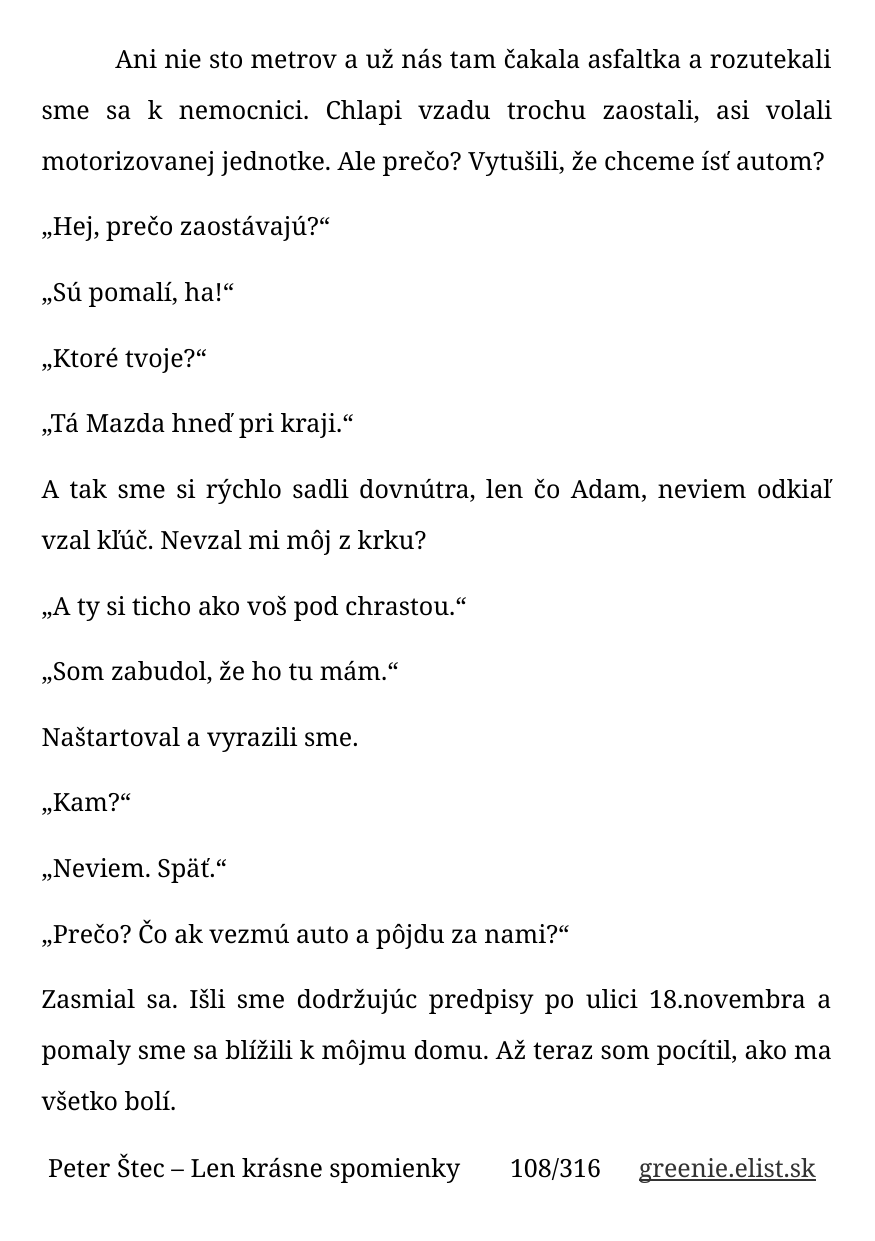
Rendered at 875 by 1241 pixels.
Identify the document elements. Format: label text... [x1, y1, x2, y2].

text „Tá Mazda hneď pri kraji.“ [41, 406, 833, 440]
text A tak sme si rýchlo sadli dovnútra, len čo Adam, neviem odkiaľ vzal kľúč. Nevzal mi môj z krku? [41, 472, 833, 557]
text „Ktoré tvoje?“ [41, 340, 833, 374]
text Naštartoval a vyrazili sme. [41, 719, 833, 753]
text „Prečo? Čo ak vezmú auto a pôjdu za nami?“ [41, 916, 833, 950]
text „Som zabudol, že ho tu mám.“ [41, 654, 833, 688]
text „Hej, prečo zaostávajú?“ [41, 209, 833, 243]
text „Sú pomalí, ha!“ [41, 275, 833, 309]
text Zasmial sa. Išli sme dodržujúc predpisy po ulici 18.novembra a pomaly sme sa blížili k môjmu domu. Až teraz som pocítil, ako ma všetko bolí. [41, 982, 833, 1118]
text „Kam?“ [41, 785, 833, 819]
text Ani nie sto metrov a už nás tam čakala asfaltka a rozutekali sme sa k nemocnici. Chlapi vzadu trochu zaostali, asi volali motorizovanej jednotke. Ale prečo? Vytušili, že chceme ísť autom? [41, 41, 833, 177]
text „A ty si ticho ako voš pod chrastou.“ [41, 588, 833, 622]
text „Neviem. Späť.“ [41, 851, 833, 885]
